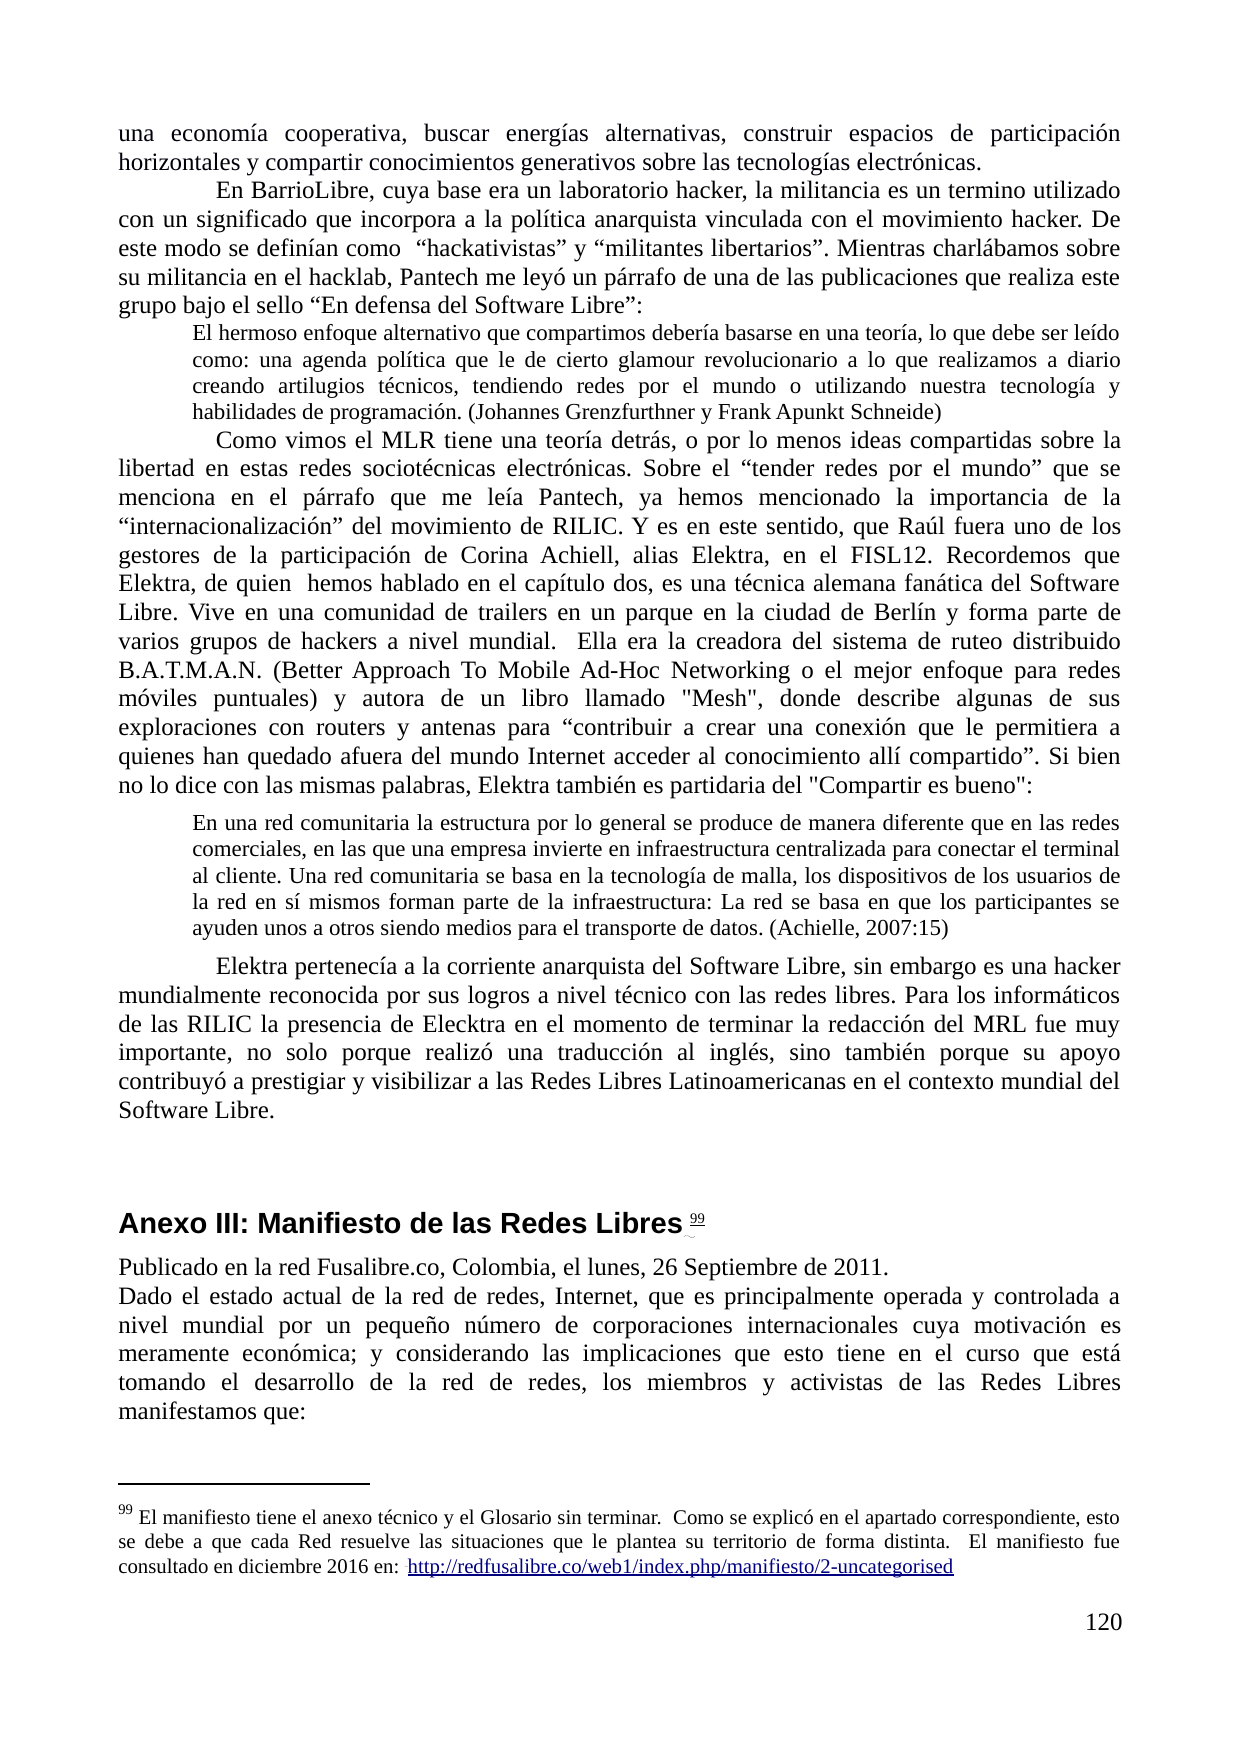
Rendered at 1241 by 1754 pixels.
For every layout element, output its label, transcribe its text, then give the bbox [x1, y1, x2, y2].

text Como vimos el MLR tiene una teoría detrás, o por lo menos ideas compartidas sobre la libertad en estas redes sociotécnicas electrónicas. Sobre el “tender redes por el mundo” que se menciona en el párrafo que me leía Pantech, ya hemos mencionado la importancia de la “internacionalización” del movimiento de RILIC. Y es en este sentido, que Raúl fuera uno de los gestores de la participación de Corina Achiell, alias Elektra, en el FISL12. Recordemos que Elektra, de quien hemos hablado en el capítulo dos, es una técnica alemana fanática del Software Libre. Vive en una comunidad de trailers en un parque en la ciudad de Berlín y forma parte de varios grupos de hackers a nivel mundial. Ella era la creadora del sistema de ruteo distribuido B.A.T.M.A.N. (Better Approach To Mobile Ad-Hoc Networking o el mejor enfoque para redes móviles puntuales) y autora de un libro llamado "Mesh", donde describe algunas de sus exploraciones con routers y antenas para “contribuir a crear una conexión que le permitiera a quienes han quedado afuera del mundo Internet acceder al conocimiento allí compartido”. Si bien no lo dice con las mismas palabras, Elektra también es partidaria del "Compartir es bueno": [118, 425, 1122, 798]
text Elektra pertenecía a la corriente anarquista del Software Libre, sin embargo es una hacker mundialmente reconocida por sus logros a nivel técnico con las redes libres. Para los informáticos de las RILIC la presencia de Elecktra en el momento de terminar la redacción del MRL fue muy importante, no solo porque realizó una traducción al inglés, sino también porque su apoyo contribuyó a prestigiar y visibilizar a las Redes Libres Latinoamericanas en el contexto mundial del Software Libre. [118, 951, 1122, 1124]
subtitle Anexo III: Manifiesto de las Redes Libres [118, 1206, 1122, 1240]
text Dado el estado actual de la red de redes, Internet, que es principalmente operada y controlada a nivel mundial por un pequeño número de corporaciones internacionales cuya motivación es meramente económica; y considerando las implicaciones que esto tiene en el curso que está tomando el desarrollo de la red de redes, los miembros y activistas de las Redes Libres manifestamos que: [118, 1281, 1122, 1425]
text Publicado en la red Fusalibre.co, Colombia, el lunes, 26 Septiembre de 2011. [118, 1252, 1122, 1281]
text En BarrioLibre, cuya base era un laboratorio hacker, la militancia es un termino utilizado con un significado que incorpora a la política anarquista vinculada con el movimiento hacker. De este modo se definían como “hackativistas” y “militantes libertarios”. Mientras charlábamos sobre su militancia en el hacklab, Pantech me leyó un párrafo de una de las publicaciones que realiza este grupo bajo el sello “En defensa del Software Libre”: [118, 176, 1122, 319]
text una economía cooperativa, buscar energías alternativas, construir espacios de participación horizontales y compartir conocimientos generativos sobre las tecnologías electrónicas. [118, 118, 1122, 176]
text El hermoso enfoque alternativo que compartimos debería basarse en una teoría, lo que debe ser leído como: una agenda política que le de cierto glamour revolucionario a lo que realizamos a diario creando artilugios técnicos, tendiendo redes por el mundo o utilizando nuestra tecnología y habilidades de programación. (Johannes Grenzfurthner y Frank Apunkt Schneide) [192, 319, 1122, 425]
text En una red comunitaria la estructura por lo general se produce de manera diferente que en las redes comerciales, en las que una empresa invierte en infraestructura centralizada para conectar el terminal al cliente. Una red comunitaria se basa en la tecnología de malla, los dispositivos de los usuarios de la red en sí mismos forman parte de la infraestructura: La red se basa en que los participantes se ayuden unos a otros siendo medios para el transporte de datos. (Achielle, 2007:15) [192, 809, 1122, 941]
text El manifiesto tiene el anexo técnico y el Glosario sin terminar. Como se explicó en el apartado correspondiente, esto se debe a que cada Red resuelve las situaciones que le plantea su territorio de forma distinta. El manifiesto fue consultado en diciembre 2016 en: http://redfusalibre.co/web1/index.php/manifiesto/2-uncategorised [118, 1501, 1122, 1578]
